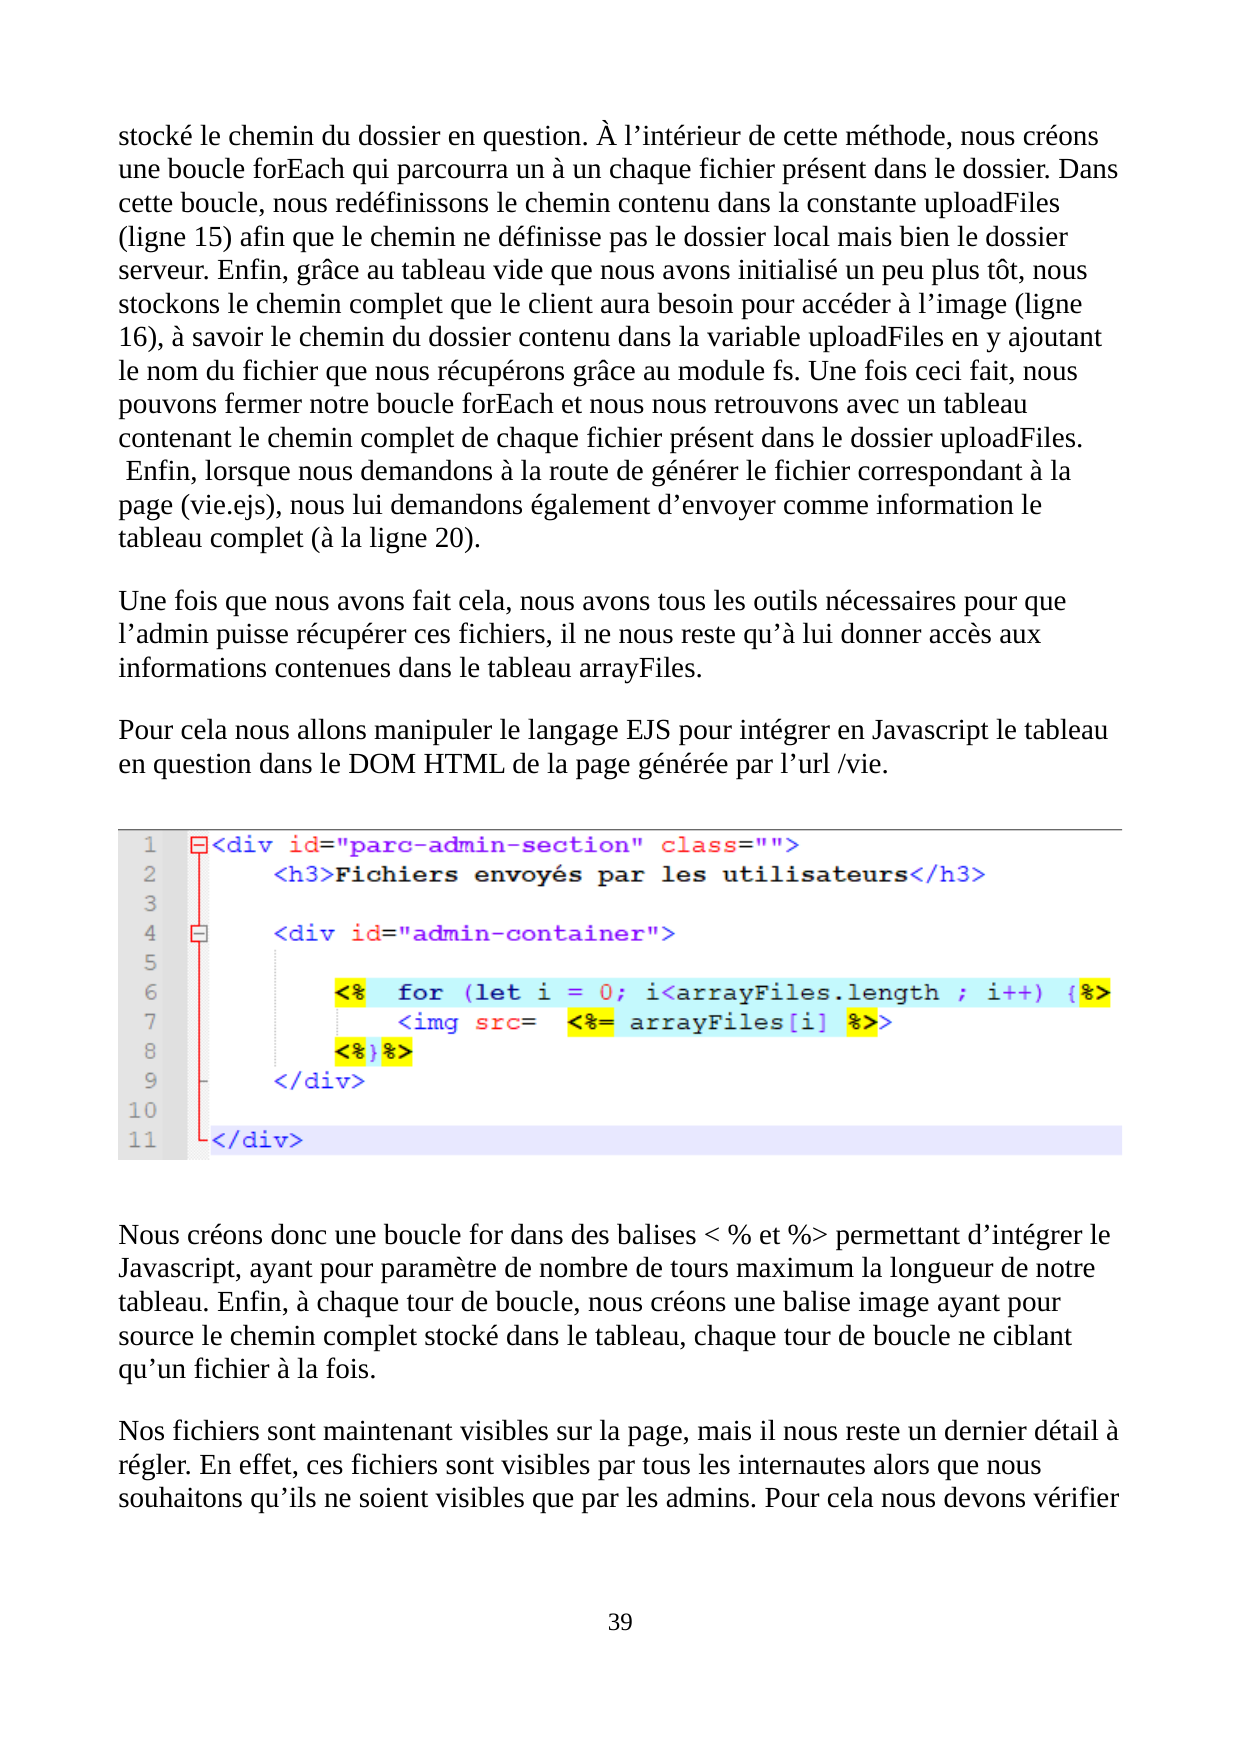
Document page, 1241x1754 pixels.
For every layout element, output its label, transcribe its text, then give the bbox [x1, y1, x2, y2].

text stocké le chemin du dossier en question. À l’intérieur de cette méthode, nous créons une boucle forEach qui parcourra un à un chaque fichier présent dans le dossier. Dans cette boucle, nous redéfinissons le chemin contenu dans la constante uploadFiles (ligne 15) afin que le chemin ne définisse pas le dossier local mais bien le dossier serveur. Enfin, grâce au tableau vide que nous avons initialisé un peu plus tôt, nous stockons le chemin complet que le client aura besoin pour accéder à l’image (ligne 16), à savoir le chemin du dossier contenu dans la variable uploadFiles en y ajoutant le nom du fichier que nous récupérons grâce au module fs. Une fois ceci fait, nous pouvons fermer notre boucle forEach et nous nous retrouvons avec un tableau contenant le chemin complet de chaque fichier présent dans le dossier uploadFiles. [118, 118, 1122, 453]
text Une fois que nous avons fait cela, nous avons tous les outils nécessaires pour que l’admin puisse récupérer ces fichiers, il ne nous reste qu’à lui donner accès aux informations contenues dans le tableau arrayFiles. [118, 583, 1122, 683]
text Nous créons donc une boucle for dans des balises < % et %> permettant d’intégrer le Javascript, ayant pour paramètre de nombre de tours maximum la longueur de notre tableau. Enfin, à chaque tour de boucle, nous créons une balise image ayant pour source le chemin complet stocké dans le tableau, chaque tour de boucle ne ciblant qu’un fichier à la fois. [118, 1217, 1122, 1385]
text Enfin, lorsque nous demandons à la route de générer le fichier correspondant à la page (vie.ejs), nous lui demandons également d’envoyer comme information le tableau complet (à la ligne 20). [118, 453, 1122, 554]
text Pour cela nous allons manipuler le langage EJS pour intégrer en Javascript le tableau en question dans le DOM HTML de la page générée par l’url /vie. [118, 712, 1122, 779]
picture [118, 829, 1123, 1160]
text Nos fichiers sont maintenant visibles sur la page, mais il nous reste un dernier détail à régler. En effet, ces fichiers sont visibles par tous les internautes alors que nous souhaitons qu’ils ne soient visibles que par les admins. Pour cela nous devons vérifier [118, 1413, 1122, 1514]
